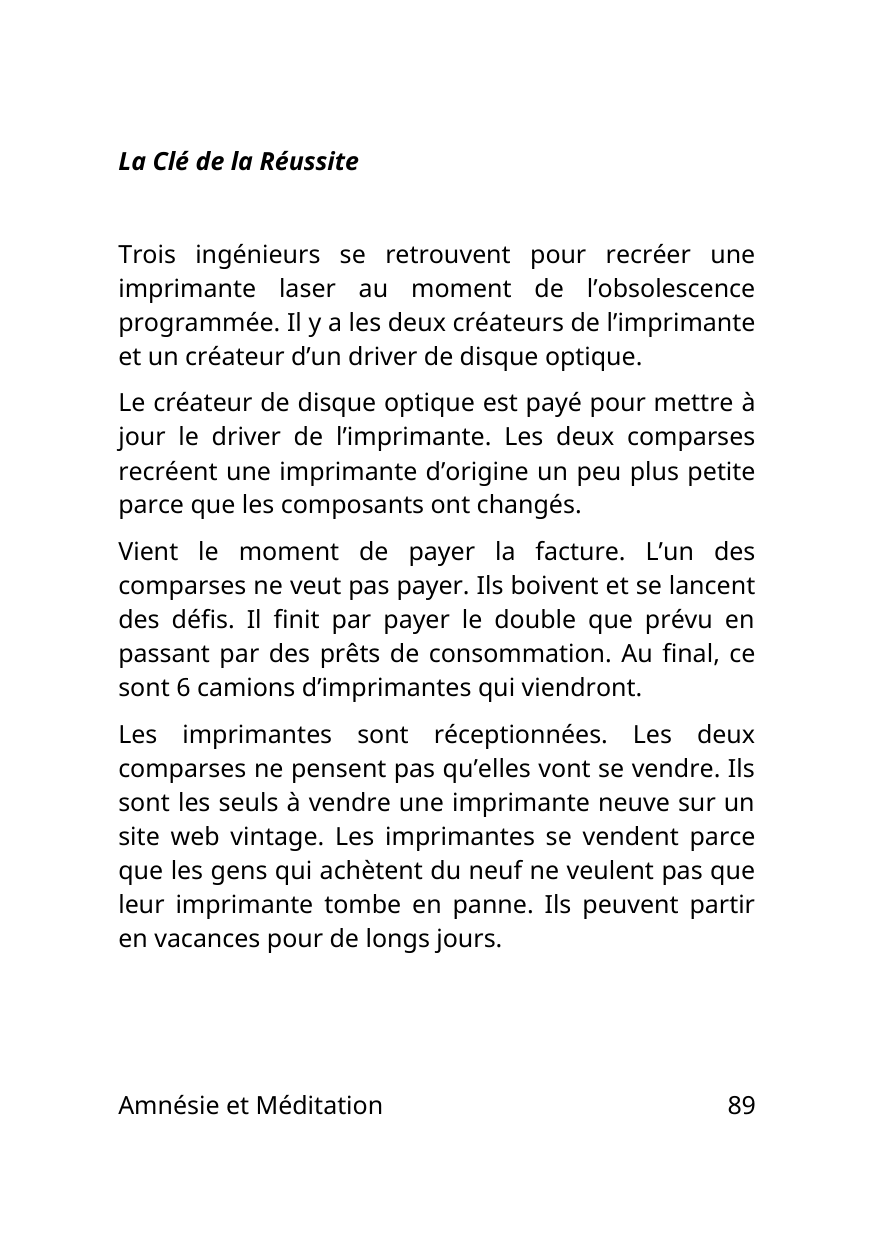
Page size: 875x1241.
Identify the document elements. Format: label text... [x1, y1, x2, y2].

text Les imprimantes sont réceptionnées. Les deux comparses ne pensent pas qu’elles vont se vendre. Ils sont les seuls à vendre une imprimante neuve sur un site web vintage. Les imprimantes se vendent parce que les gens qui achètent du neuf ne veulent pas que leur imprimante tombe en panne. Ils peuvent partir en vacances pour de longs jours. [118, 717, 756, 955]
text Le créateur de disque optique est payé pour mettre à jour le driver de l’imprimante. Les deux comparses recréent une imprimante d’origine un peu plus petite parce que les composants ont changés. [118, 385, 756, 521]
text Trois ingénieurs se retrouvent pour recréer une imprimante laser au moment de l’obsolescence programmée. Il y a les deux créateurs de l’imprimante et un créateur d’un driver de disque optique. [118, 236, 756, 372]
text Vient le moment de payer la facture. L’un des comparses ne veut pas payer. Ils boivent et se lancent des défis. Il finit par payer le double que prévu en passant par des prêts de consommation. Au final, ce sont 6 camions d’imprimantes qui viendront. [118, 534, 756, 704]
subtitle La Clé de la Réussite [118, 143, 756, 177]
